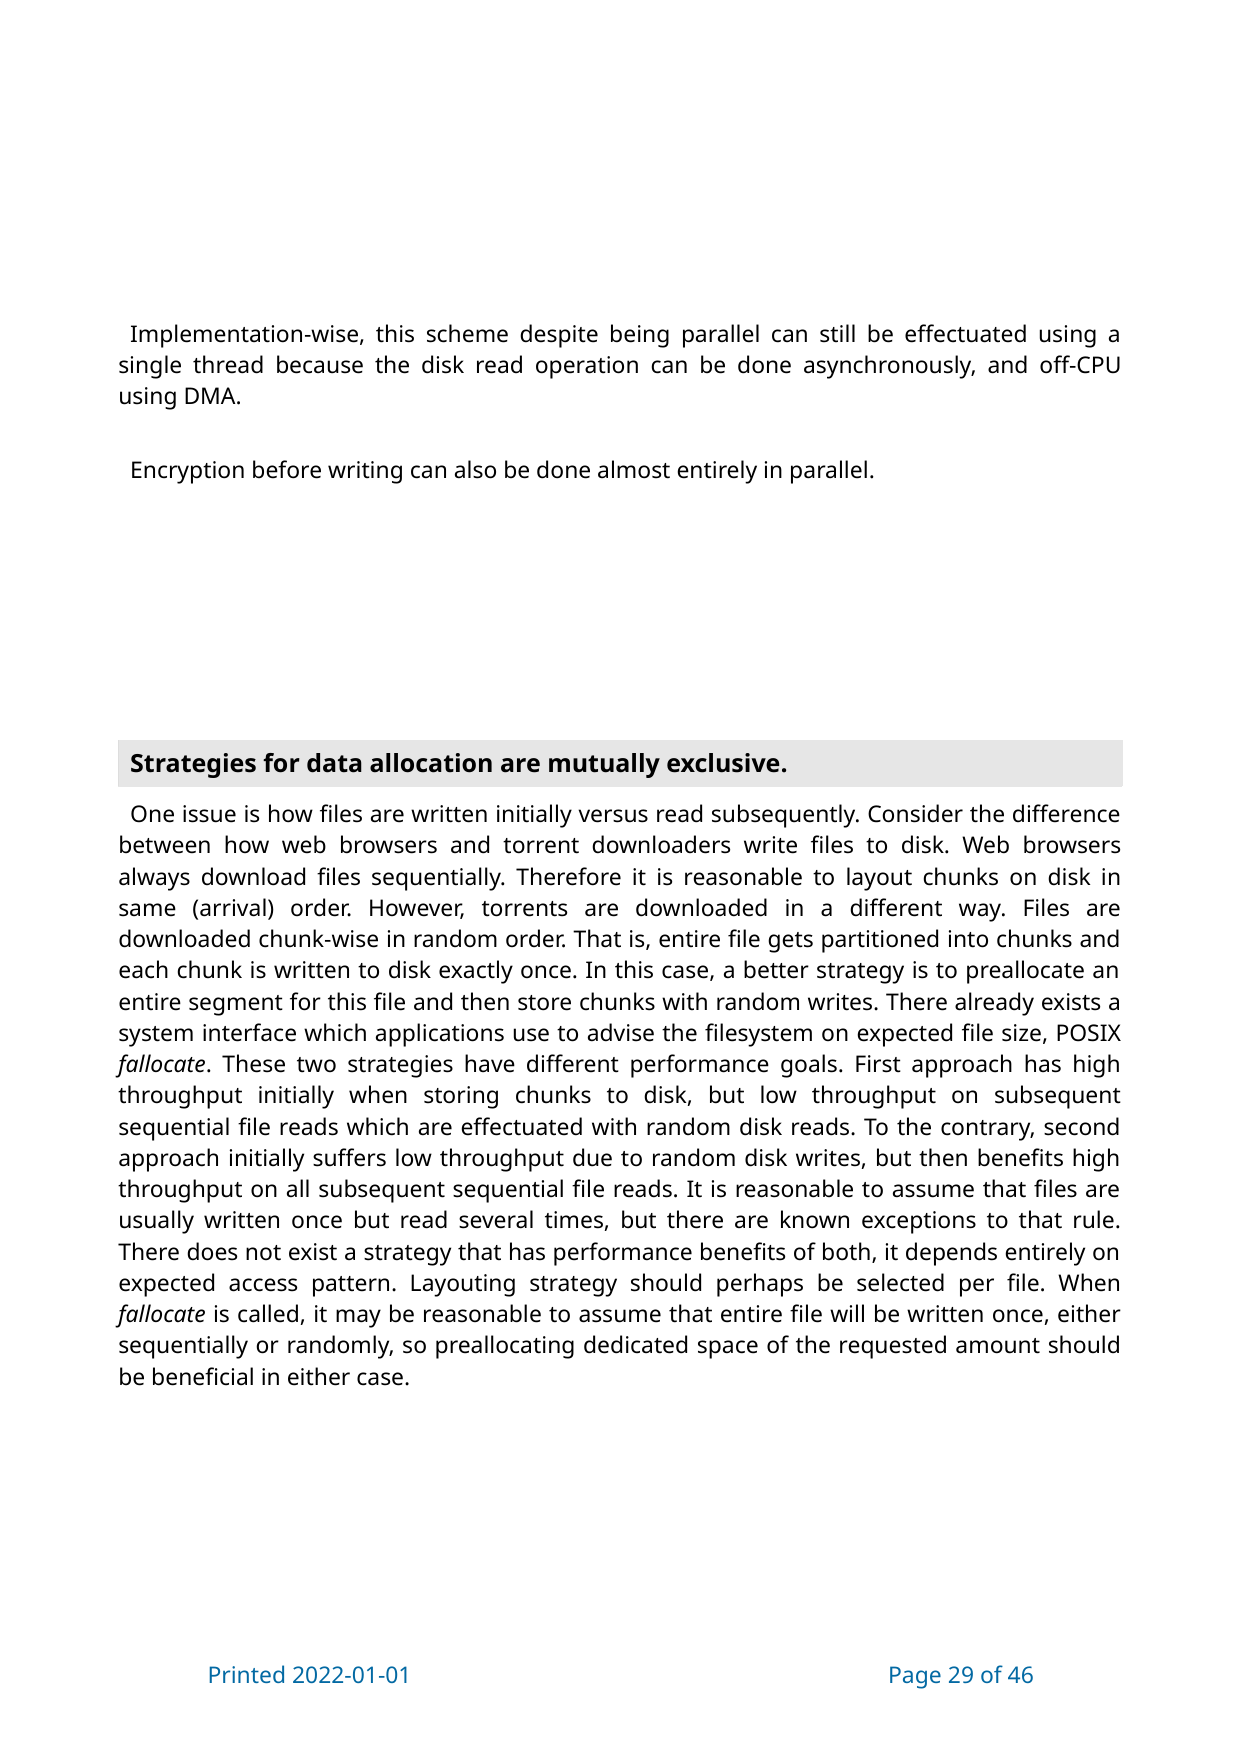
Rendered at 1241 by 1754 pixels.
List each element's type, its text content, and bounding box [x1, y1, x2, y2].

text One issue is how files are written initially versus read subsequently. Consider the difference between how web browsers and torrent downloaders write files to disk. Web browsers always download files sequentially. Therefore it is reasonable to layout chunks on disk in same (arrival) order. However, torrents are downloaded in a different way. Files are downloaded chunk-wise in random order. That is, entire file gets partitioned into chunks and each chunk is written to disk exactly once. In this case, a better strategy is to preallocate an entire segment for this file and then store chunks with random writes. There already exists a system interface which applications use to advise the filesystem on expected file size, POSIX fallocate. These two strategies have different performance goals. First approach has high throughput initially when storing chunks to disk, but low throughput on subsequent sequential file reads which are effectuated with random disk reads. To the contrary, second approach initially suffers low throughput due to random disk writes, but then benefits high throughput on all subsequent sequential file reads. It is reasonable to assume that files are usually written once but read several times, but there are known exceptions to that rule. There does not exist a strategy that has performance benefits of both, it depends entirely on expected access pattern. Layouting strategy should perhaps be selected per file. When fallocate is called, it may be reasonable to assume that entire file will be written once, either sequentially or randomly, so preallocating dedicated space of the requested amount should be beneficial in either case. [118, 798, 1122, 1392]
text Encryption before writing can also be done almost entirely in parallel. [118, 454, 1122, 486]
subtitle Strategies for data allocation are mutually exclusive. [119, 741, 1122, 786]
text Implementation-wise, this scheme despite being parallel can still be effectuated using a single thread because the disk read operation can be done asynchronously, and off-CPU using DMA. [118, 318, 1122, 411]
